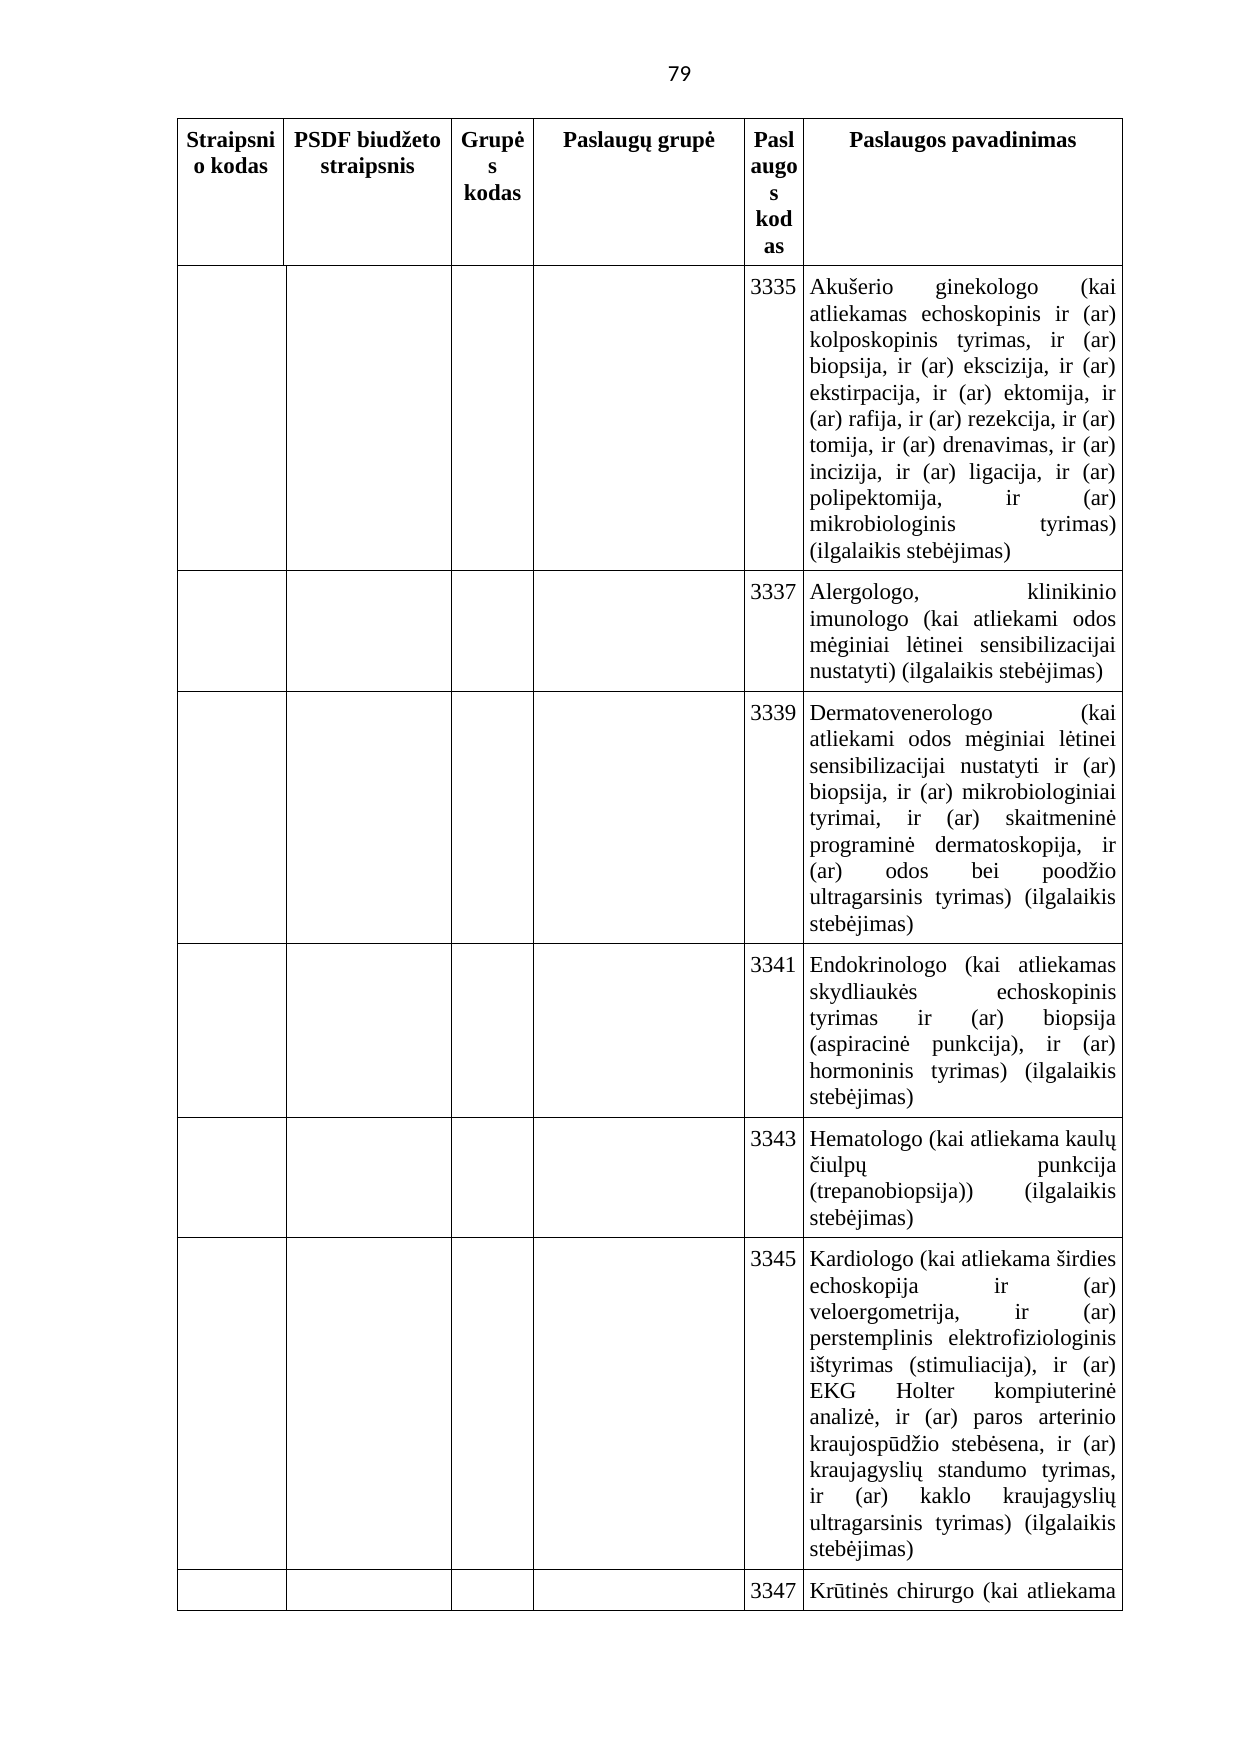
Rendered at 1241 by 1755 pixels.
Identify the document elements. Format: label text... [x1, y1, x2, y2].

table_cell [178, 944, 286, 1117]
table_cell [534, 571, 744, 691]
table_cell [287, 692, 451, 943]
table_cell [287, 1118, 451, 1237]
table_cell 3343 [745, 1118, 803, 1237]
table_cell [534, 1570, 744, 1610]
table_cell 3347 [745, 1570, 803, 1610]
table_header Paslaugų grupė [534, 119, 744, 265]
table_cell 3337 [745, 571, 803, 691]
table_cell 3341 [745, 944, 803, 1117]
table_cell Kardiologo (kai atliekama širdies echoskopija ir (ar) veloergometrija, ir (ar) perstemplinis elektrofiziologinis ištyrimas (stimuliacija), ir (ar) EKG Holter kompiuterinė analizė, ir (ar) paros arterinio kraujospūdžio stebėsena, ir (ar) kraujagyslių standumo tyrimas, ir (ar) kaklo kraujagyslių ultragarsinis tyrimas) (ilgalaikis stebėjimas) [804, 1238, 1122, 1569]
table_cell 3339 [745, 692, 803, 943]
table_cell [287, 944, 451, 1117]
table_cell [534, 692, 744, 943]
table_cell [452, 1118, 533, 1237]
table_cell 3335 [745, 266, 803, 570]
table_cell [287, 266, 451, 570]
table_cell [178, 571, 286, 691]
table_cell [178, 266, 286, 570]
table_cell [452, 692, 533, 943]
table_cell Akušerio ginekologo (kai atliekamas echoskopinis ir (ar) kolposkopinis tyrimas, ir (ar) biopsija, ir (ar) ekscizija, ir (ar) ekstirpacija, ir (ar) ektomija, ir (ar) rafija, ir (ar) rezekcija, ir (ar) tomija, ir (ar) drenavimas, ir (ar) incizija, ir (ar) ligacija, ir (ar) polipektomija, ir (ar) mikrobiologinis tyrimas) (ilgalaikis stebėjimas) [804, 266, 1122, 570]
table_cell Endokrinologo (kai atliekamas skydliaukės echoskopinis tyrimas ir (ar) biopsija (aspiracinė punkcija), ir (ar) hormoninis tyrimas) (ilgalaikis stebėjimas) [804, 944, 1122, 1117]
table_cell [534, 266, 744, 570]
table_cell [452, 266, 533, 570]
table_cell [452, 1570, 533, 1610]
table_cell [178, 1238, 286, 1569]
table_cell Hematologo (kai atliekama kaulų čiulpų punkcija (trepanobiopsija)) (ilgalaikis stebėjimas) [804, 1118, 1122, 1237]
table_cell Alergologo, klinikinio imunologo (kai atliekami odos mėginiai lėtinei sensibilizacijai nustatyti) (ilgalaikis stebėjimas) [804, 571, 1122, 691]
table_cell [178, 1118, 286, 1237]
table_header Paslaugos pavadinimas [804, 119, 1122, 265]
table_cell [452, 944, 533, 1117]
table_cell [178, 692, 286, 943]
table_cell 3345 [745, 1238, 803, 1569]
table_cell [534, 1118, 744, 1237]
table_cell Krūtinės chirurgo (kai atliekama [804, 1570, 1122, 1610]
table_header Paslaugos kodas [745, 119, 803, 265]
table_cell [287, 1238, 451, 1569]
table_cell Dermatovenerologo (kai atliekami odos mėginiai lėtinei sensibilizacijai nustatyti ir (ar) biopsija, ir (ar) mikrobiologiniai tyrimai, ir (ar) skaitmeninė programinė dermatoskopija, ir (ar) odos bei poodžio ultragarsinis tyrimas) (ilgalaikis stebėjimas) [804, 692, 1122, 943]
table_header Grupės kodas [452, 119, 533, 265]
table_cell [534, 944, 744, 1117]
table_cell [178, 1570, 286, 1610]
table_header PSDF biudžeto straipsnis [284, 119, 451, 265]
table_cell [452, 1238, 533, 1569]
table_cell [452, 571, 533, 691]
table_cell [534, 1238, 744, 1569]
table_cell [287, 1570, 451, 1610]
table_header Straipsnio kodas [178, 119, 283, 265]
table_cell [287, 571, 451, 691]
